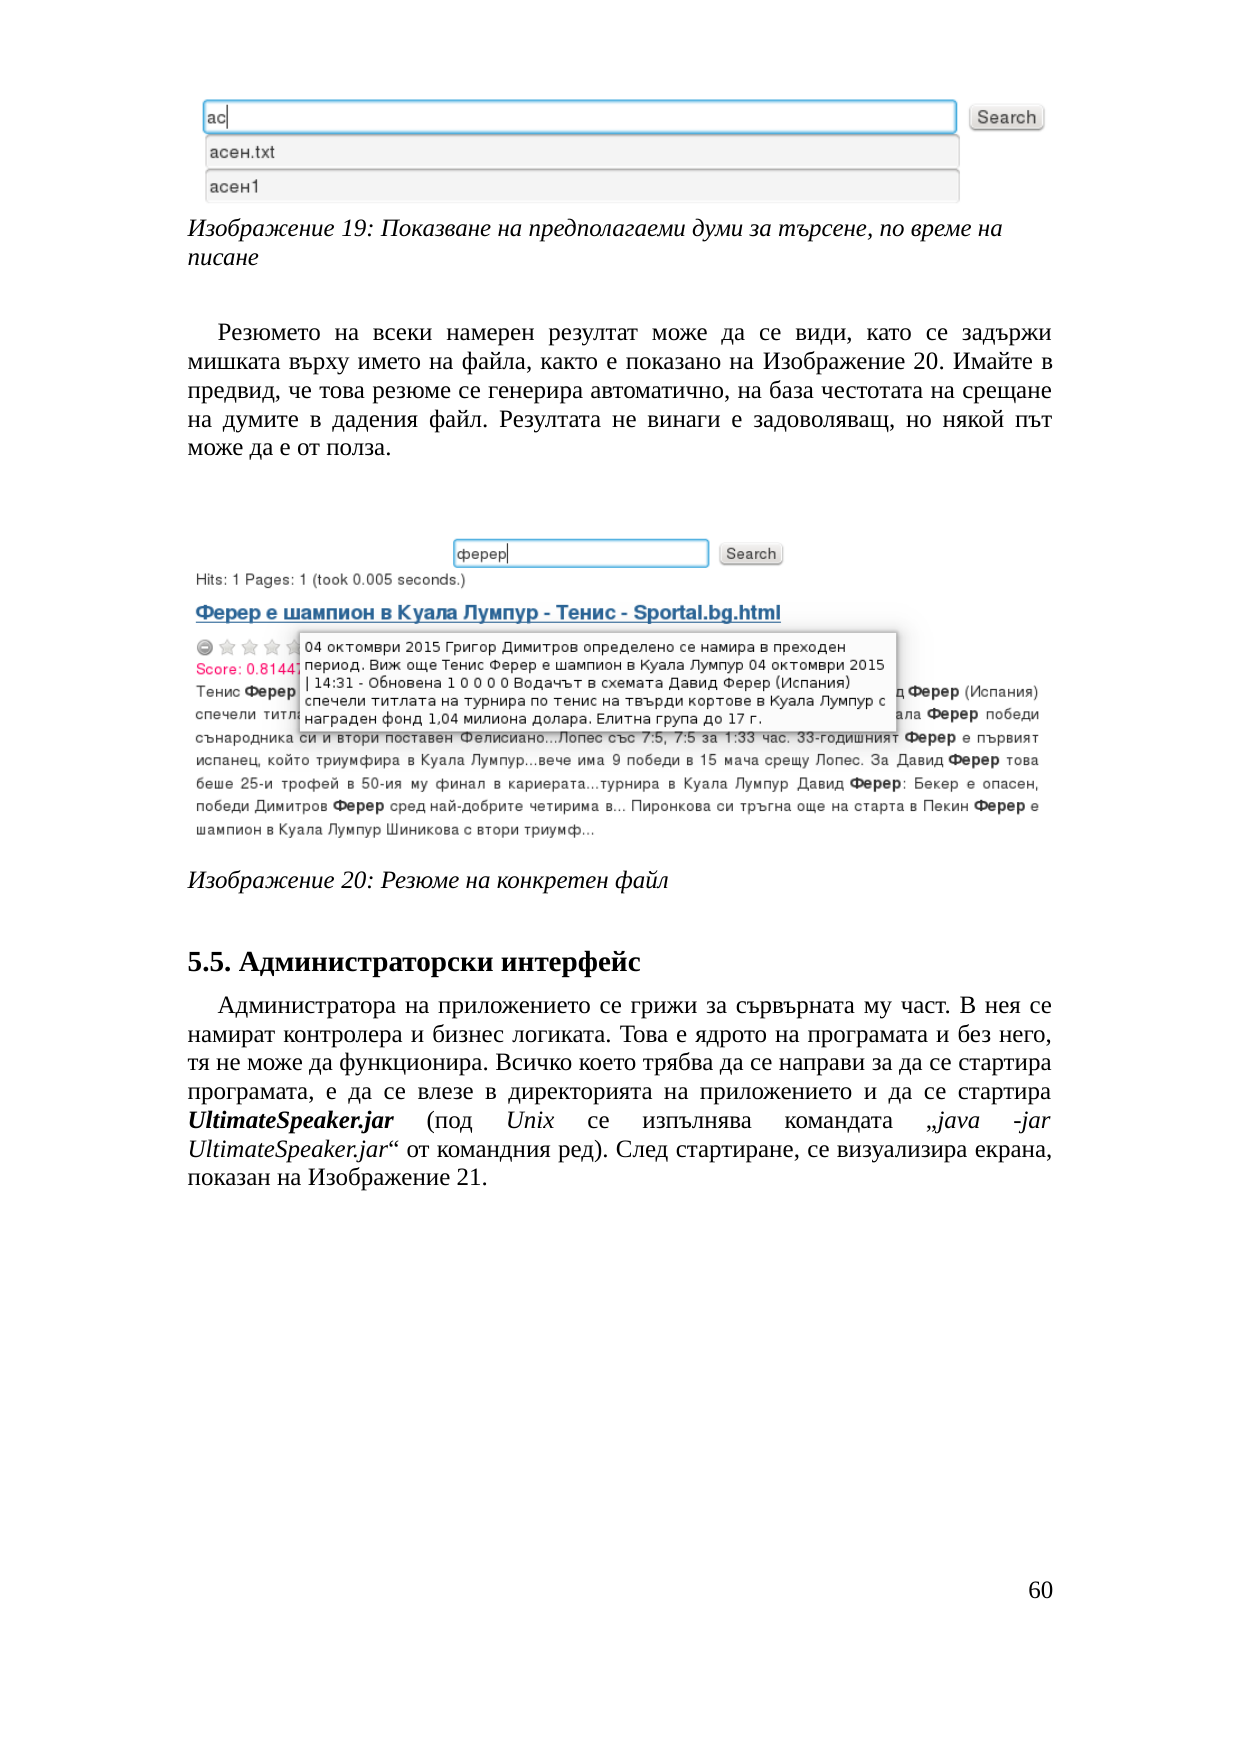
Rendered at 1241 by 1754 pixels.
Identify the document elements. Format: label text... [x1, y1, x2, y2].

picture [187, 89, 1053, 214]
text Изображение 19: Показване на предполагаеми думи за търсене, по време на писане [187, 214, 1053, 271]
picture [187, 531, 1053, 866]
text Администратора на приложението се грижи за сървърната му част. В нея се намират контролера и бизнес логиката. Това е ядрото на програмата и без него, тя не може да функционира. Всичко което трябва да се направи за да се стартира програмата, е да се влезе в директорията на приложението и да се стартира UltimateSpeaker.jar (под Unix се изпълнява командата „java -jar UltimateSpeaker.jar“ от командния ред). След стартиране, се визуализира екрана, показан на Изображение 21. [187, 990, 1053, 1191]
text Резюмето на всеки намерен резултат може да се види, като се задържи мишката върху името на файла, както е показано на Изображение 20. Имайте в предвид, че това резюме се генерира автоматично, на база честотата на срещане на думите в дадения файл. Резултата не винаги е задоволяващ, но някой път може да е от полза. [187, 317, 1053, 461]
subtitle 5.5. Администраторски интерфейс [187, 944, 1053, 977]
text Изображение 20: Резюме на конкретен файл [187, 866, 1053, 894]
